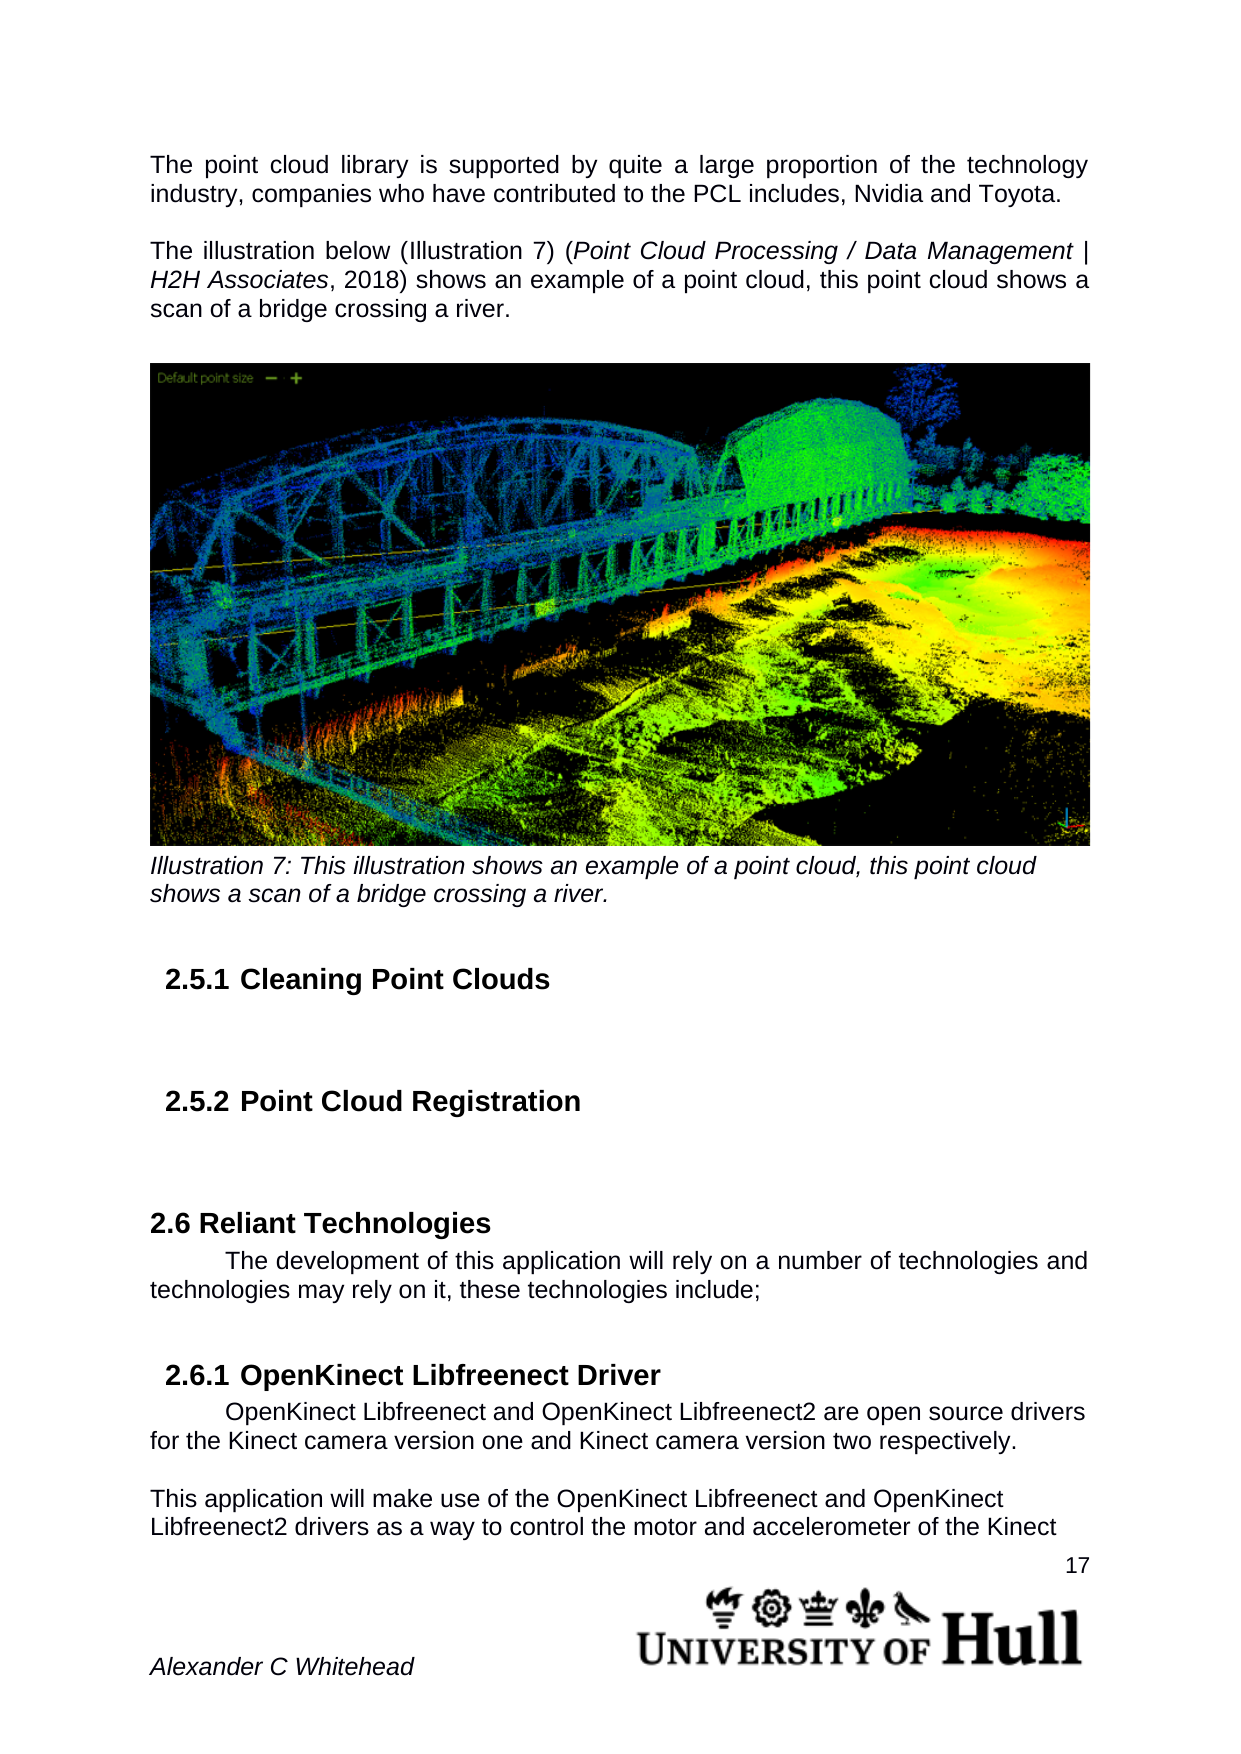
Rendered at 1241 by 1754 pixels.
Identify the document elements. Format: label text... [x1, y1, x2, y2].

picture [186, 506, 292, 610]
subtitle Reliant Technologies [150, 1206, 1090, 1240]
text The development of this application will rely on a number of technologies and technologies may rely on it, these technologies include; [150, 1246, 1090, 1304]
text The point cloud library is supported by quite a large proportion of the technology industry, companies who have contributed to the PCL includes, Nvidia and Toyota. [150, 150, 1090, 207]
picture [233, 736, 241, 743]
picture [630, 1578, 1091, 1675]
picture [219, 526, 225, 535]
picture [196, 705, 203, 714]
text This application will make use of the OpenKinect Libfreenect and OpenKinect Libfreenect2 drivers as a way to control the motor and accelerometer of the Kinect [150, 1483, 1090, 1541]
picture [150, 363, 1091, 846]
picture [250, 673, 259, 678]
picture [185, 618, 193, 624]
picture [299, 602, 310, 609]
text OpenKinect Libfreenect and OpenKinect Libfreenect2 are open source drivers for the Kinect camera version one and Kinect camera version two respectively. [150, 1397, 1090, 1455]
subtitle OpenKinect Libfreenect Driver [165, 1357, 1090, 1391]
picture [172, 650, 177, 658]
text Illustration 7: This illustration shows an example of a point cloud, this point cloud shows a scan of a bridge crossing a river. [150, 846, 1090, 908]
text The illustration below (Illustration 7) (Point Cloud Processing / Data Management | H2H Associates, 2018)⁠ shows an example of a point cloud, this point cloud shows a scan of a bridge crossing a river. [150, 236, 1090, 322]
picture [161, 635, 190, 653]
subtitle Cleaning Point Clouds [165, 962, 1090, 995]
picture [199, 671, 204, 679]
picture [195, 639, 208, 652]
subtitle Point Cloud Registration [165, 1084, 1090, 1118]
picture [291, 581, 314, 598]
picture [315, 587, 323, 596]
